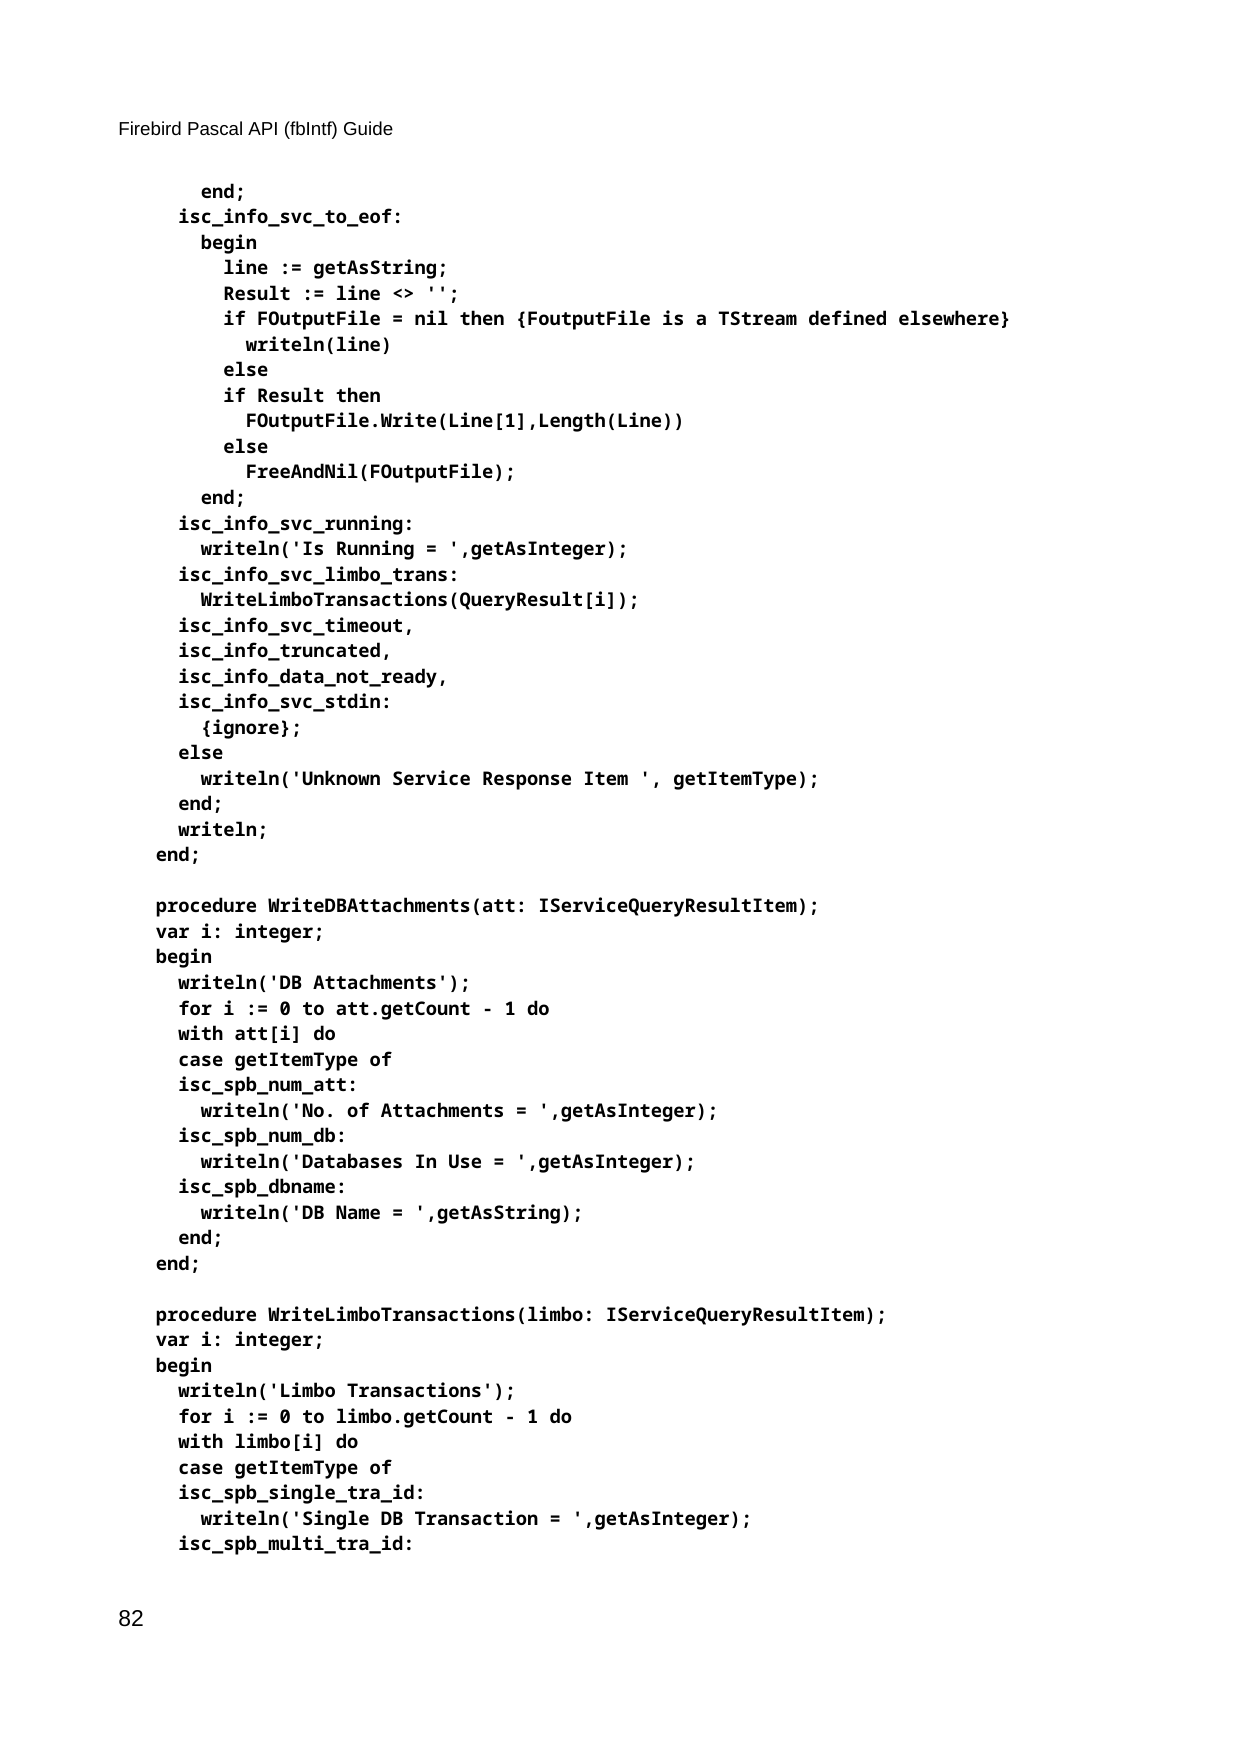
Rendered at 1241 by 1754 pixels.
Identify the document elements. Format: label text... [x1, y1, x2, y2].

text writeln('Limbo Transactions'); [156, 1378, 1122, 1403]
text isc_info_svc_stdin: [156, 688, 1122, 714]
text for i := 0 to limbo.getCount - 1 do [156, 1403, 1122, 1429]
text end; [156, 484, 1122, 510]
text line := getAsString; [156, 255, 1122, 280]
text isc_info_svc_to_eof: [156, 204, 1122, 229]
text Result := line <> ''; [156, 280, 1122, 306]
text writeln; [156, 816, 1122, 842]
text writeln('Unknown Service Response Item ', getItemType); [156, 765, 1122, 791]
text isc_spb_num_db: [156, 1122, 1122, 1148]
text var i: integer; [156, 1327, 1122, 1352]
text isc_spb_single_tra_id: [156, 1480, 1122, 1505]
text isc_info_svc_running: [156, 510, 1122, 535]
text writeln('DB Attachments'); [156, 969, 1122, 995]
text begin [156, 1352, 1122, 1378]
text {ignore}; [156, 714, 1122, 739]
text with att[i] do [156, 1020, 1122, 1046]
text else [156, 739, 1122, 765]
text end; [156, 178, 1122, 204]
text isc_spb_num_att: [156, 1071, 1122, 1097]
text writeln('Databases In Use = ',getAsInteger); [156, 1148, 1122, 1173]
text end; [156, 1224, 1122, 1250]
text if Result then [156, 382, 1122, 408]
text writeln('Single DB Transaction = ',getAsInteger); [156, 1505, 1122, 1531]
text end; [156, 791, 1122, 816]
text isc_spb_multi_tra_id: [156, 1531, 1122, 1556]
text var i: integer; [156, 918, 1122, 944]
text with limbo[i] do [156, 1429, 1122, 1454]
text procedure WriteLimboTransactions(limbo: IServiceQueryResultItem); [156, 1301, 1122, 1327]
text FOutputFile.Write(Line[1],Length(Line)) [156, 408, 1122, 433]
text isc_info_svc_timeout, [156, 612, 1122, 637]
text WriteLimboTransactions(QueryResult[i]); [156, 586, 1122, 612]
text else [156, 357, 1122, 382]
text isc_spb_dbname: [156, 1173, 1122, 1199]
text end; [156, 1250, 1122, 1276]
text procedure WriteDBAttachments(att: IServiceQueryResultItem); [156, 893, 1122, 918]
text end; [156, 842, 1122, 867]
text begin [156, 944, 1122, 969]
text case getItemType of [156, 1046, 1122, 1071]
text writeln('No. of Attachments = ',getAsInteger); [156, 1097, 1122, 1122]
text writeln('DB Name = ',getAsString); [156, 1199, 1122, 1224]
text case getItemType of [156, 1454, 1122, 1480]
text isc_info_svc_limbo_trans: [156, 561, 1122, 586]
text else [156, 433, 1122, 459]
text if FOutputFile = nil then {FoutputFile is a TStream defined elsewhere} [156, 306, 1122, 331]
text isc_info_truncated, [156, 637, 1122, 663]
text writeln(line) [156, 331, 1122, 357]
text for i := 0 to att.getCount - 1 do [156, 995, 1122, 1020]
text isc_info_data_not_ready, [156, 663, 1122, 688]
text FreeAndNil(FOutputFile); [156, 459, 1122, 484]
text begin [156, 229, 1122, 255]
text writeln('Is Running = ',getAsInteger); [156, 535, 1122, 561]
